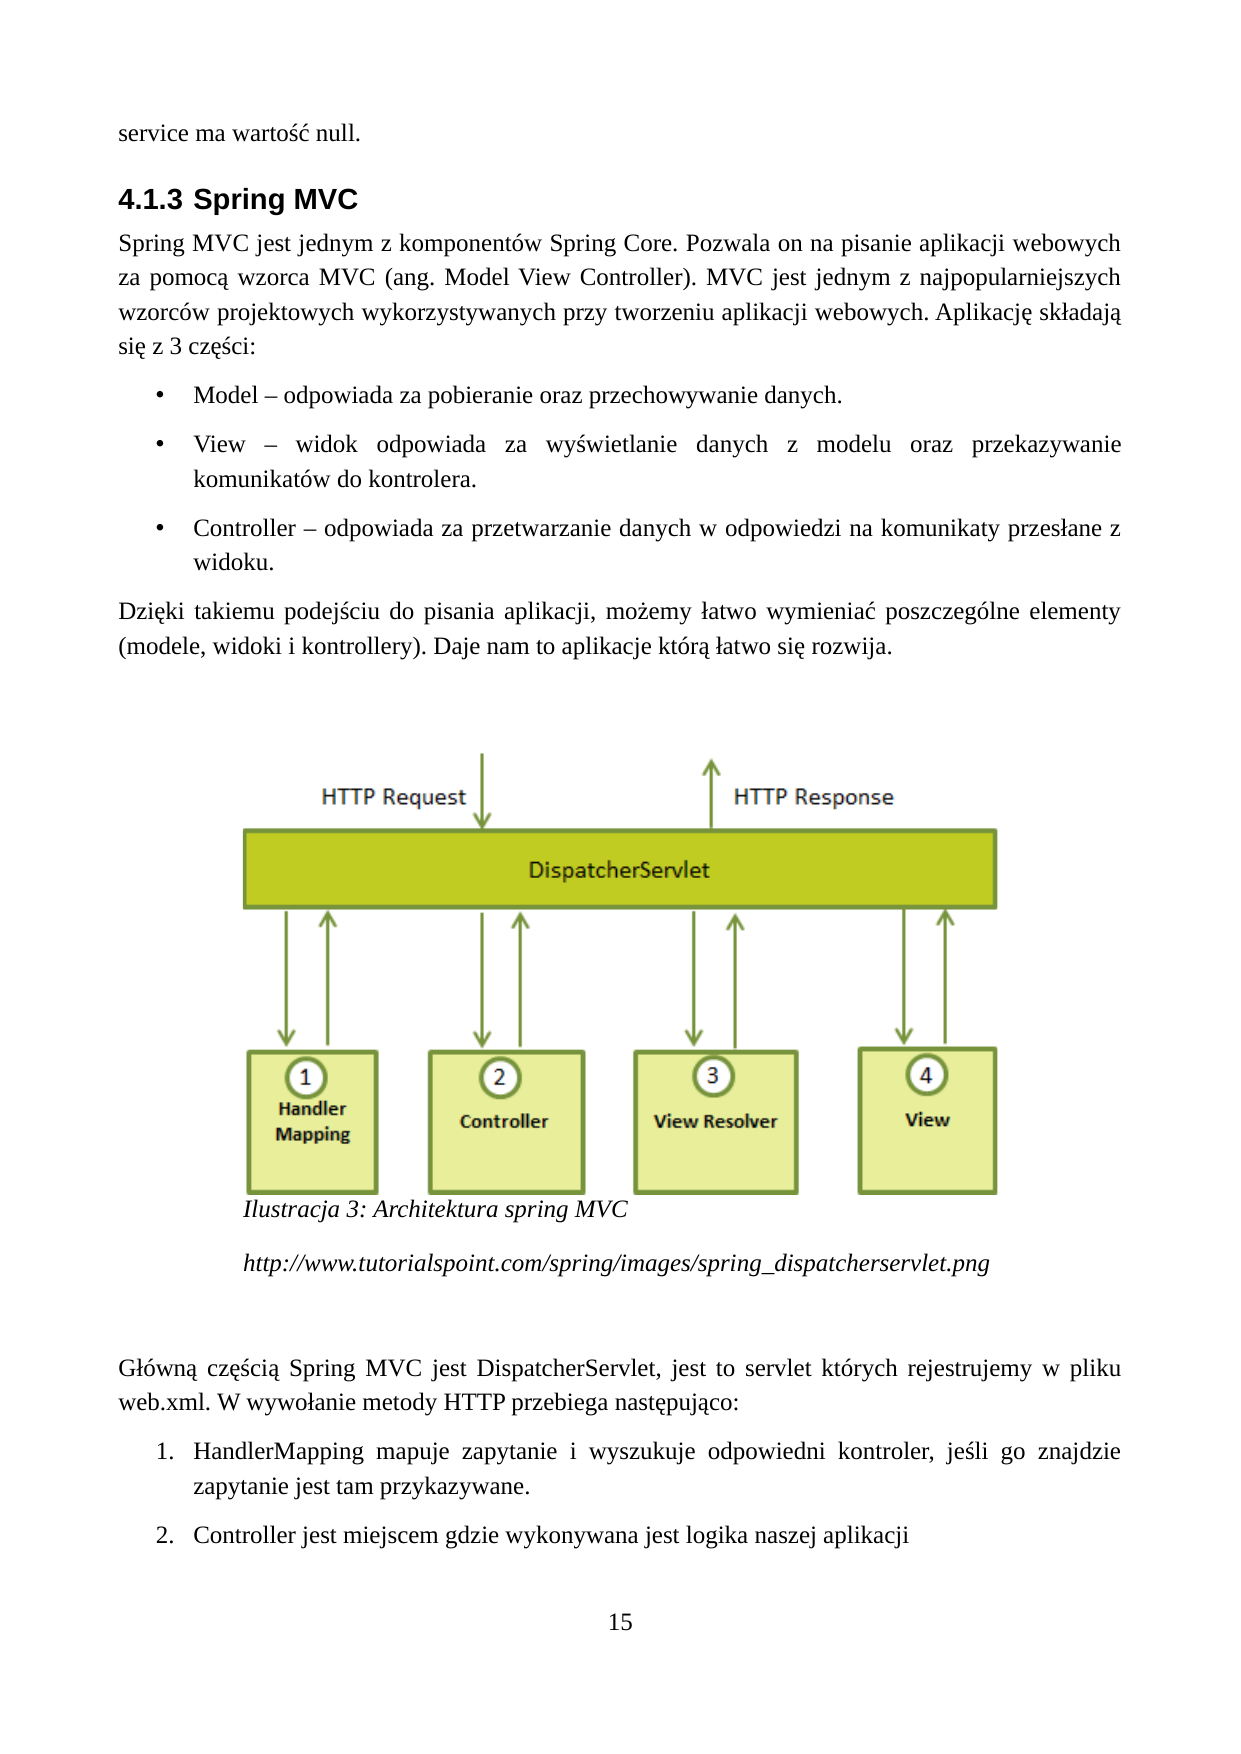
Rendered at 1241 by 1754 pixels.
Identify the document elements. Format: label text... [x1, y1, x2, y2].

text Spring MVC jest jednym z komponentów Spring Core. Pozwala on na pisanie aplikacji webowych za pomocą wzorca MVC (ang. Model View Controller). MVC jest jednym z najpopularniejszych wzorców projektowych wykorzystywanych przy tworzeniu aplikacji webowych. Aplikację składają się z 3 części: [118, 228, 1122, 360]
list Model – odpowiada za pobieranie oraz przechowywanie danych. [156, 380, 1122, 409]
text Dzięki takiemu podejściu do pisania aplikacji, możemy łatwo wymieniać poszczególne elementy (modele, widoki i kontrollery). Daje nam to aplikacje którą łatwo się rozwija. [118, 596, 1122, 660]
text http://www.tutorialspoint.com/spring/images/spring_dispatcherservlet.png [243, 1248, 997, 1277]
list HandlerMapping mapuje zapytanie i wyszukuje odpowiedni kontroler, jeśli go znajdzie zapytanie jest tam przykazywane. [156, 1436, 1122, 1500]
list Controller jest miejscem gdzie wykonywana jest logika naszej aplikacji [156, 1520, 1122, 1549]
subtitle Spring MVC [118, 182, 1122, 215]
picture [242, 741, 998, 1195]
text service ma wartość null. [118, 118, 1122, 147]
text Ilustracja 3: Architektura spring MVC [243, 1195, 997, 1223]
list Controller – odpowiada za przetwarzanie danych w odpowiedzi na komunikaty przesłane z widoku. [156, 513, 1122, 576]
text Główną częścią Spring MVC jest DispatcherServlet, jest to servlet których rejestrujemy w pliku web.xml. W wywołanie metody HTTP przebiega następująco: [118, 1353, 1122, 1416]
list View – widok odpowiada za wyświetlanie danych z modelu oraz przekazywanie komunikatów do kontrolera. [156, 429, 1122, 493]
